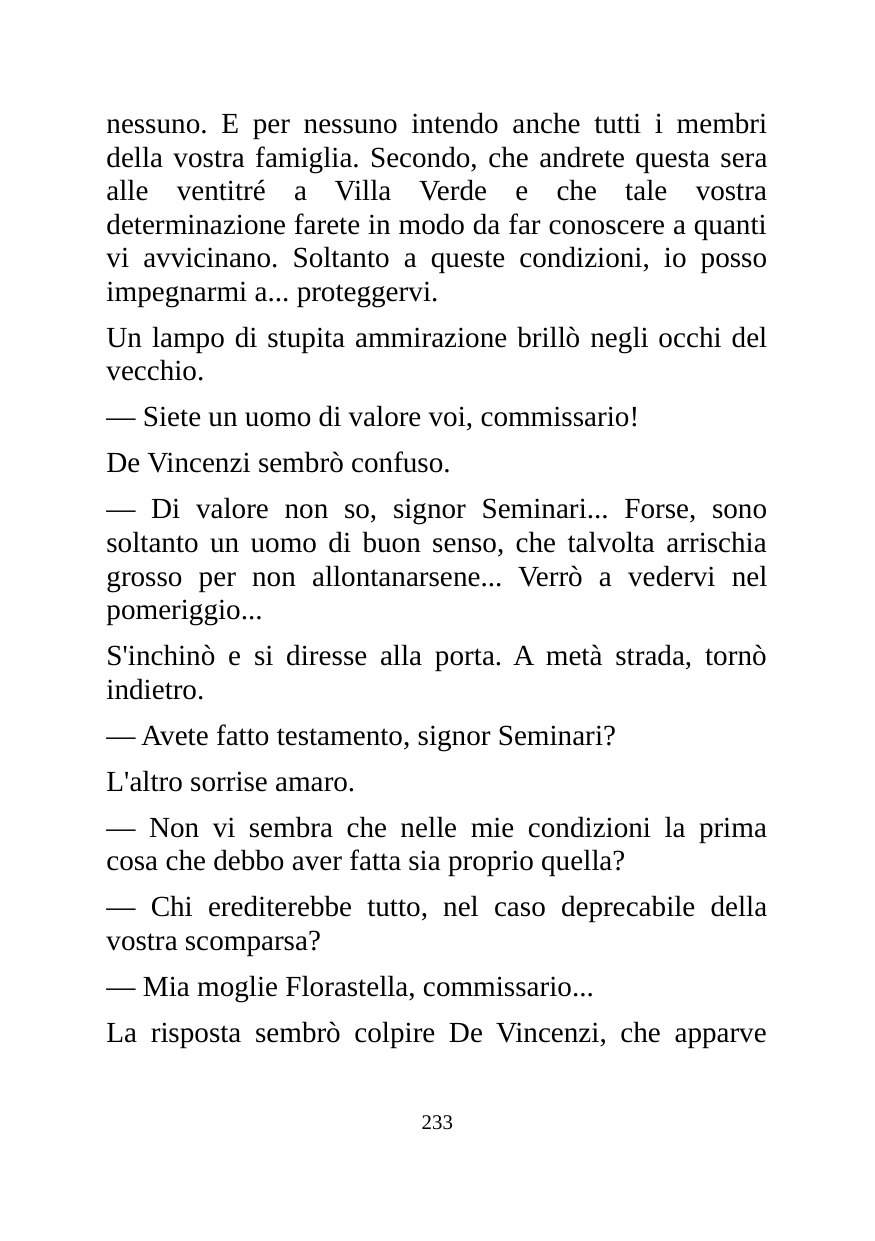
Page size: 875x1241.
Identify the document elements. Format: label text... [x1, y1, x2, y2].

text Un lampo di stupita ammirazione brillò negli occhi del vecchio. [106, 320, 768, 387]
text La risposta sembrò colpire De Vincenzi, che apparve [106, 1015, 768, 1049]
text De Vincenzi sembrò confuso. [106, 446, 768, 479]
text — Chi erediterebbe tutto, nel caso deprecabile della vostra scomparsa? [106, 889, 768, 957]
text S'inchinò e si diresse alla porta. A metà strada, tornò indietro. [106, 638, 768, 705]
text — Mia moglie Florastella, commissario... [106, 969, 768, 1003]
text — Siete un uomo di valore voi, commissario! [106, 399, 768, 433]
text L'altro sorrise amaro. [106, 764, 768, 797]
text — Avete fatto testamento, signor Seminari? [106, 718, 768, 751]
text — Non vi sembra che nelle mie condizioni la prima cosa che debbo aver fatta sia proprio quella? [106, 810, 768, 877]
text — Di valore non so, signor Seminari... Forse, sono soltanto un uomo di buon senso, che talvolta arrischia grosso per non allontanarsene... Verrò a vedervi nel pomeriggio... [106, 492, 768, 626]
text nessuno. E per nessuno intendo anche tutti i membri della vostra famiglia. Secondo, che andrete questa sera alle ventitré a Villa Verde e che tale vostra determinazione farete in modo da far conoscere a quanti vi avvicinano. Soltanto a queste condizioni, io posso impegnarmi a... proteggervi. [106, 106, 768, 307]
